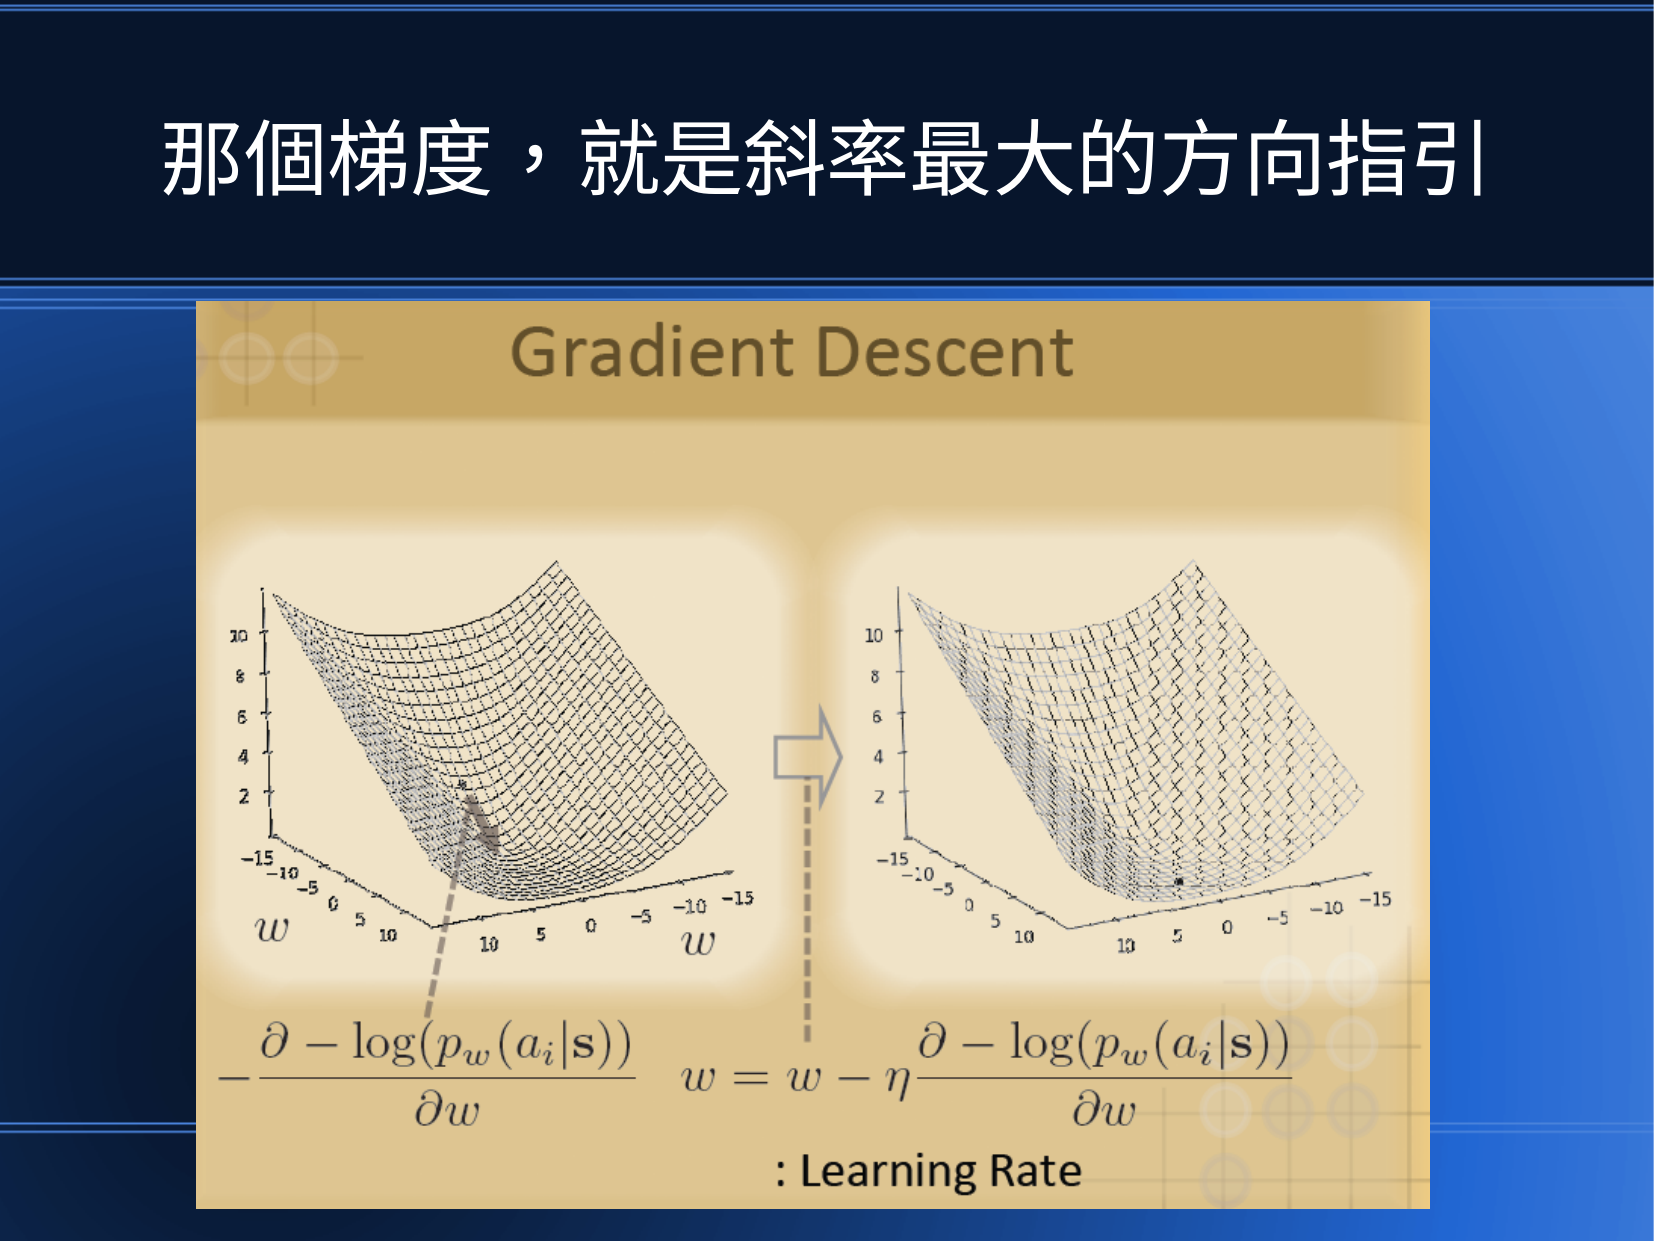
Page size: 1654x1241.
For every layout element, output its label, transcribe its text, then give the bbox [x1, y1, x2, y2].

title 那個梯度，就是斜率最大的方向指引 [82, 49, 1571, 257]
picture [0, 0, 1654, 1241]
